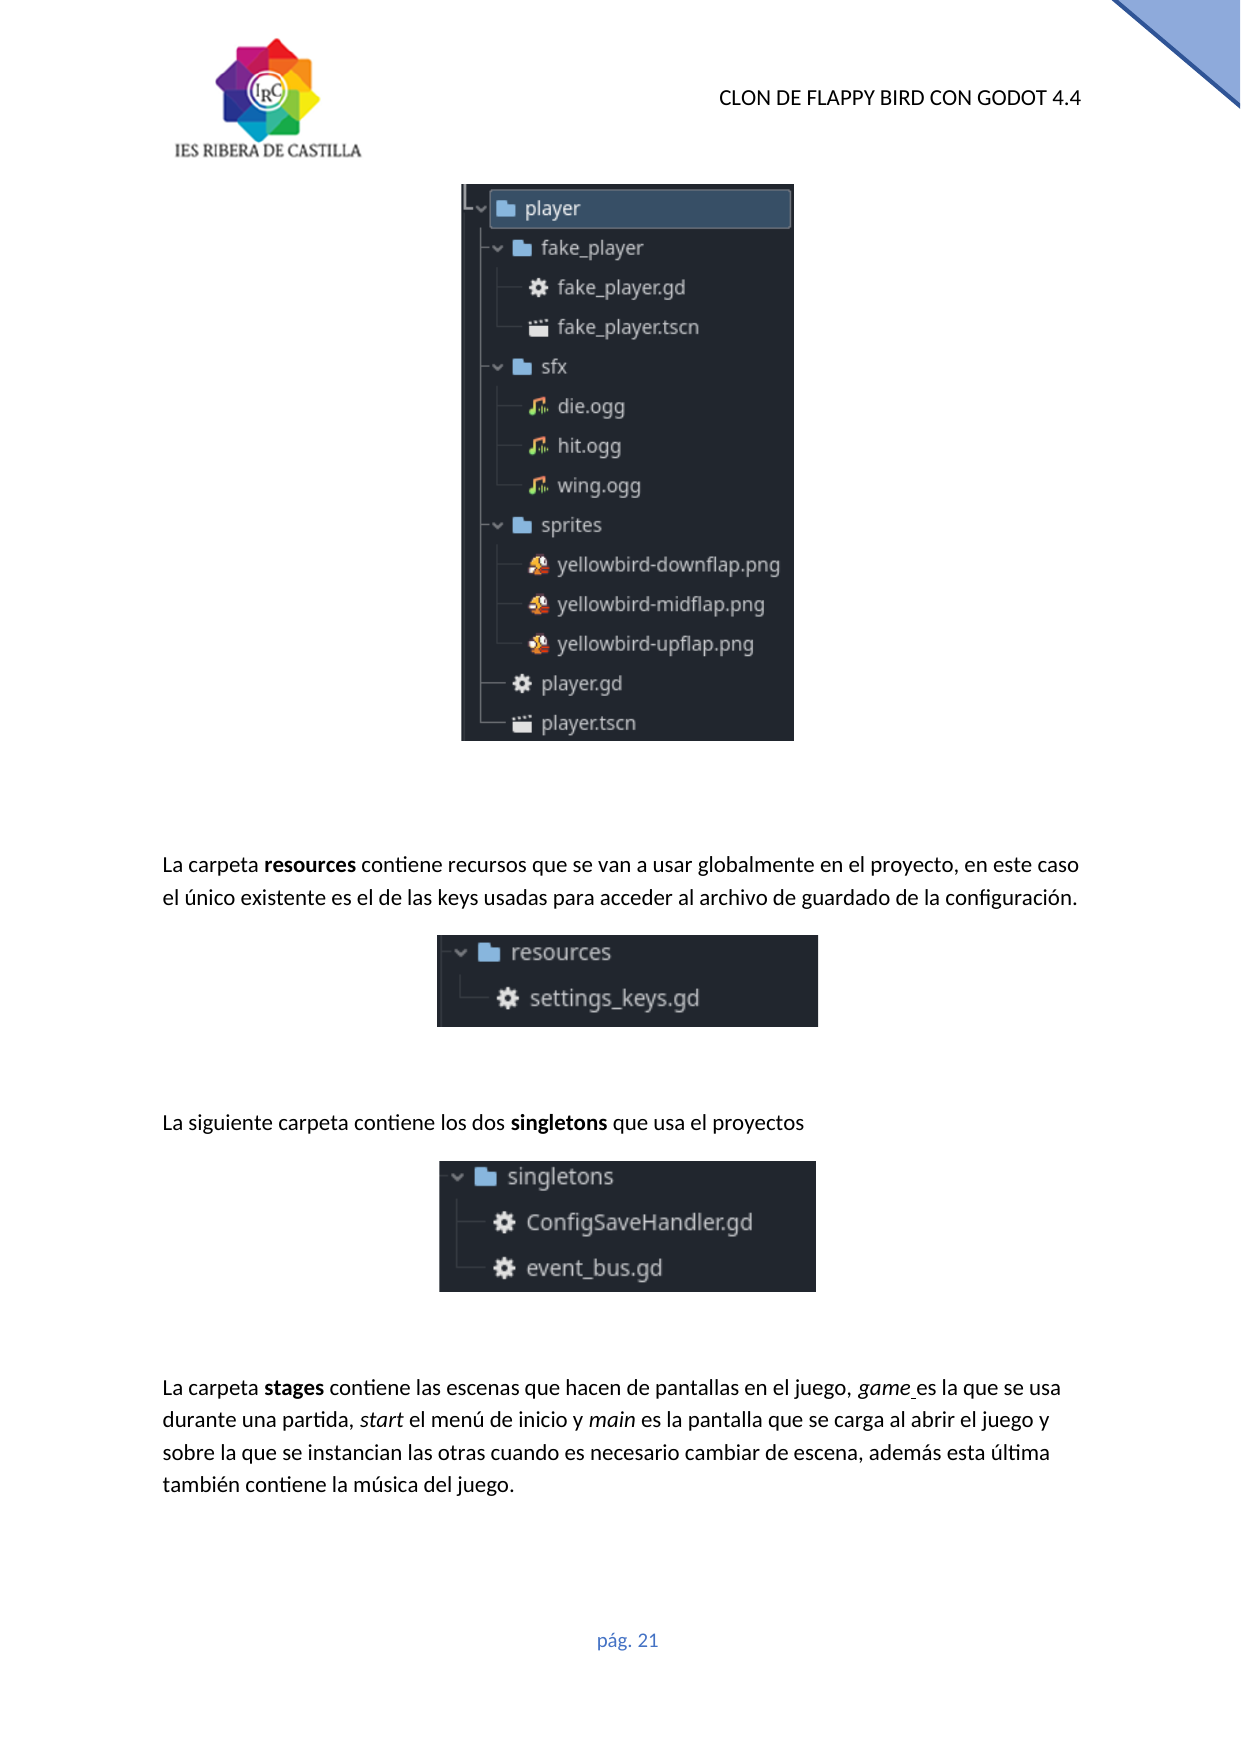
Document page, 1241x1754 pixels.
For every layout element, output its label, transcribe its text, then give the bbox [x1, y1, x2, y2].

text La carpeta resources contiene recursos que se van a usar globalmente en el proyecto, en este caso el único existente es el de las keys usadas para acceder al archivo de guardado de la configuración. [162, 851, 1093, 911]
text La siguiente carpeta contiene los dos singletons que usa el proyectos [162, 1108, 1093, 1137]
picture [437, 935, 819, 1027]
picture [173, 29, 366, 164]
text La carpeta stages contiene las escenas que hacen de pantallas en el juego, game es la que se usa durante una partida, start el menú de inicio y main es la pantalla que se carga al abrir el juego y sobre la que se instancian las otras cuando es necesario cambiar de escena, además esta última también contiene la música del juego. [162, 1373, 1093, 1498]
picture [439, 1161, 816, 1292]
picture [461, 184, 794, 741]
